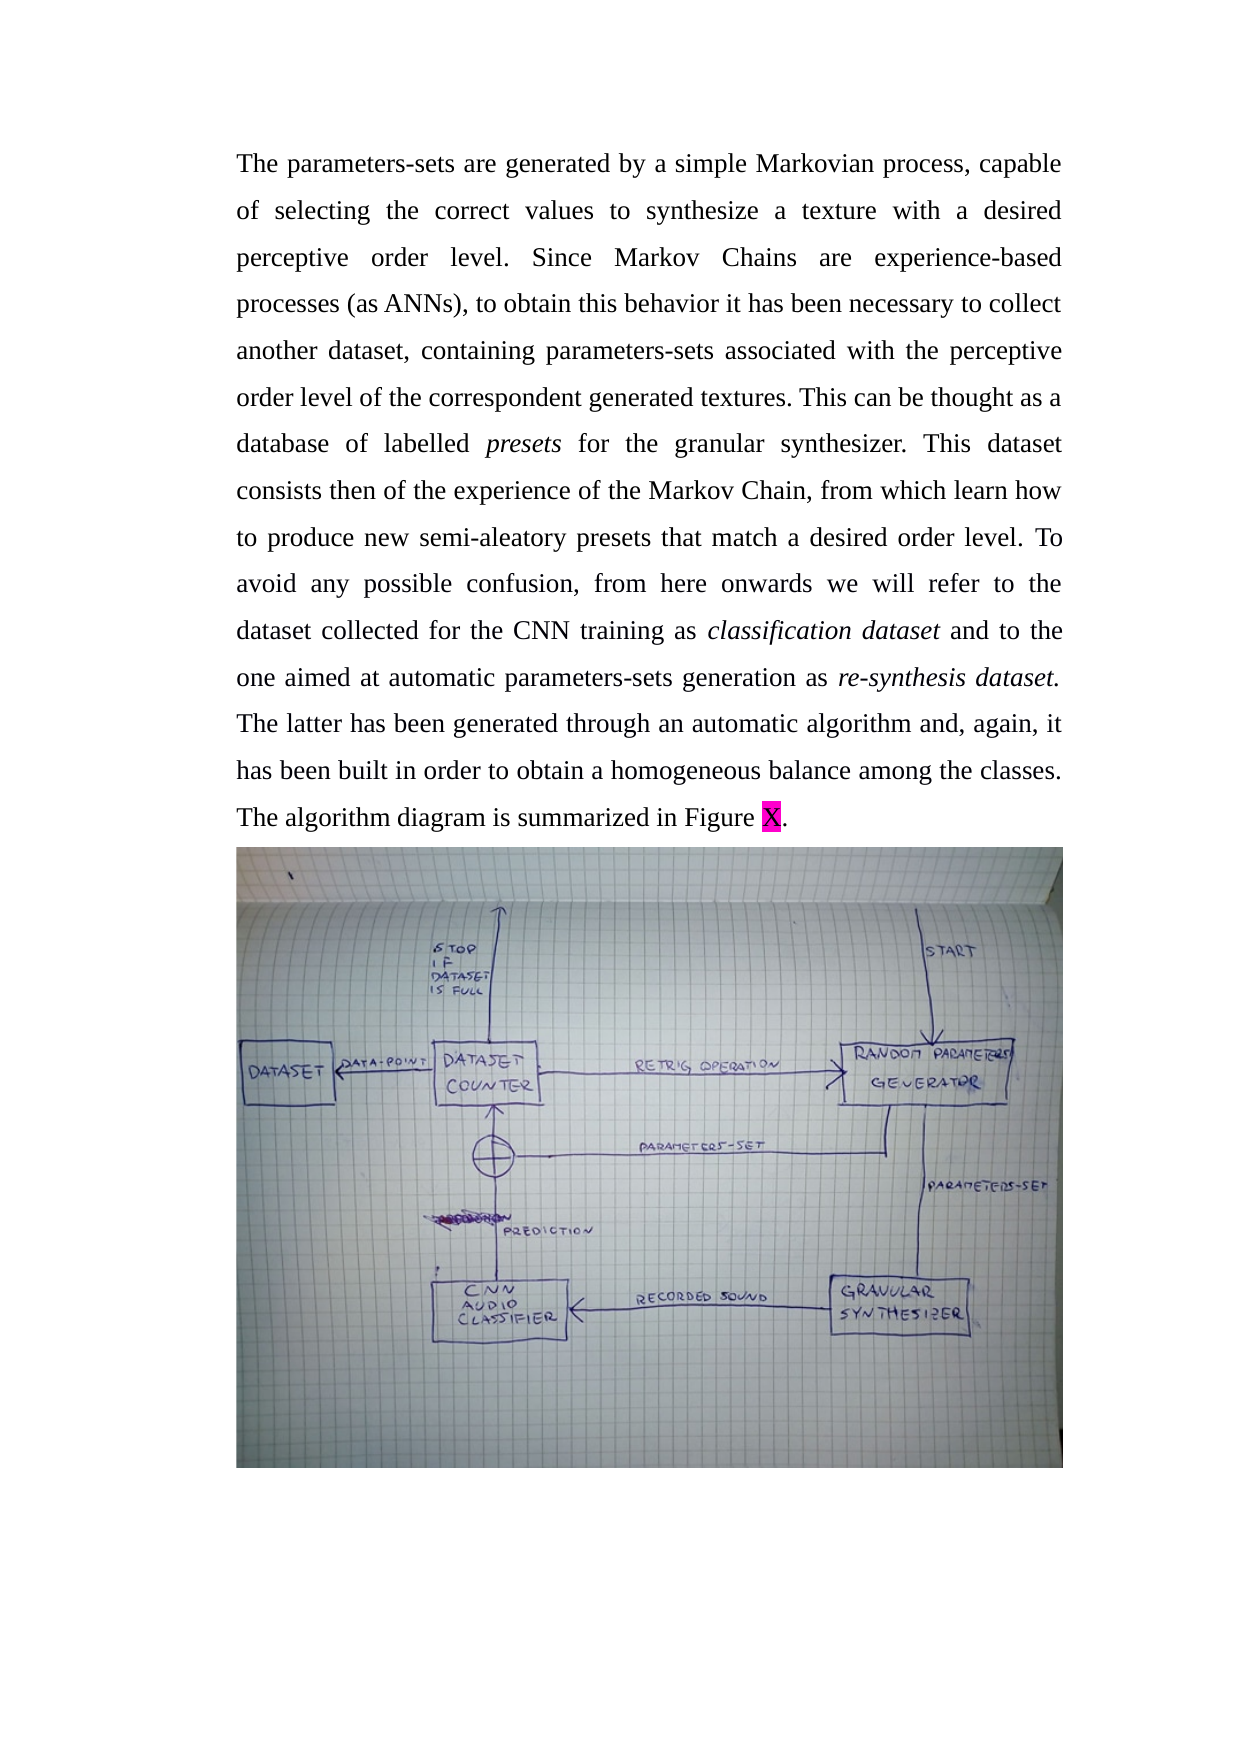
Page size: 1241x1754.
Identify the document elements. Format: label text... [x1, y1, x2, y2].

picture [236, 847, 1063, 1468]
text The parameters-sets are generated by a simple Markovian process, capable of selecting the correct values to synthesize a texture with a desired perceptive order level. Since Markov Chains are experience-based processes (as ANNs), to obtain this behavior it has been necessary to collect another dataset, containing parameters-sets associated with the perceptive order level of the correspondent generated textures. This can be thought as a database of labelled presets for the granular synthesizer. This dataset consists then of the experience of the Markov Chain, from which learn how to produce new semi-aleatory presets that match a desired order level. To avoid any possible confusion, from here onwards we will refer to the dataset collected for the CNN training as classification dataset and to the one aimed at automatic parameters-sets generation as re-synthesis dataset. The latter has been generated through an automatic algorithm and, again, it has been built in order to obtain a homogeneous balance among the classes. The algorithm diagram is summarized in Figure X. [236, 148, 1063, 832]
